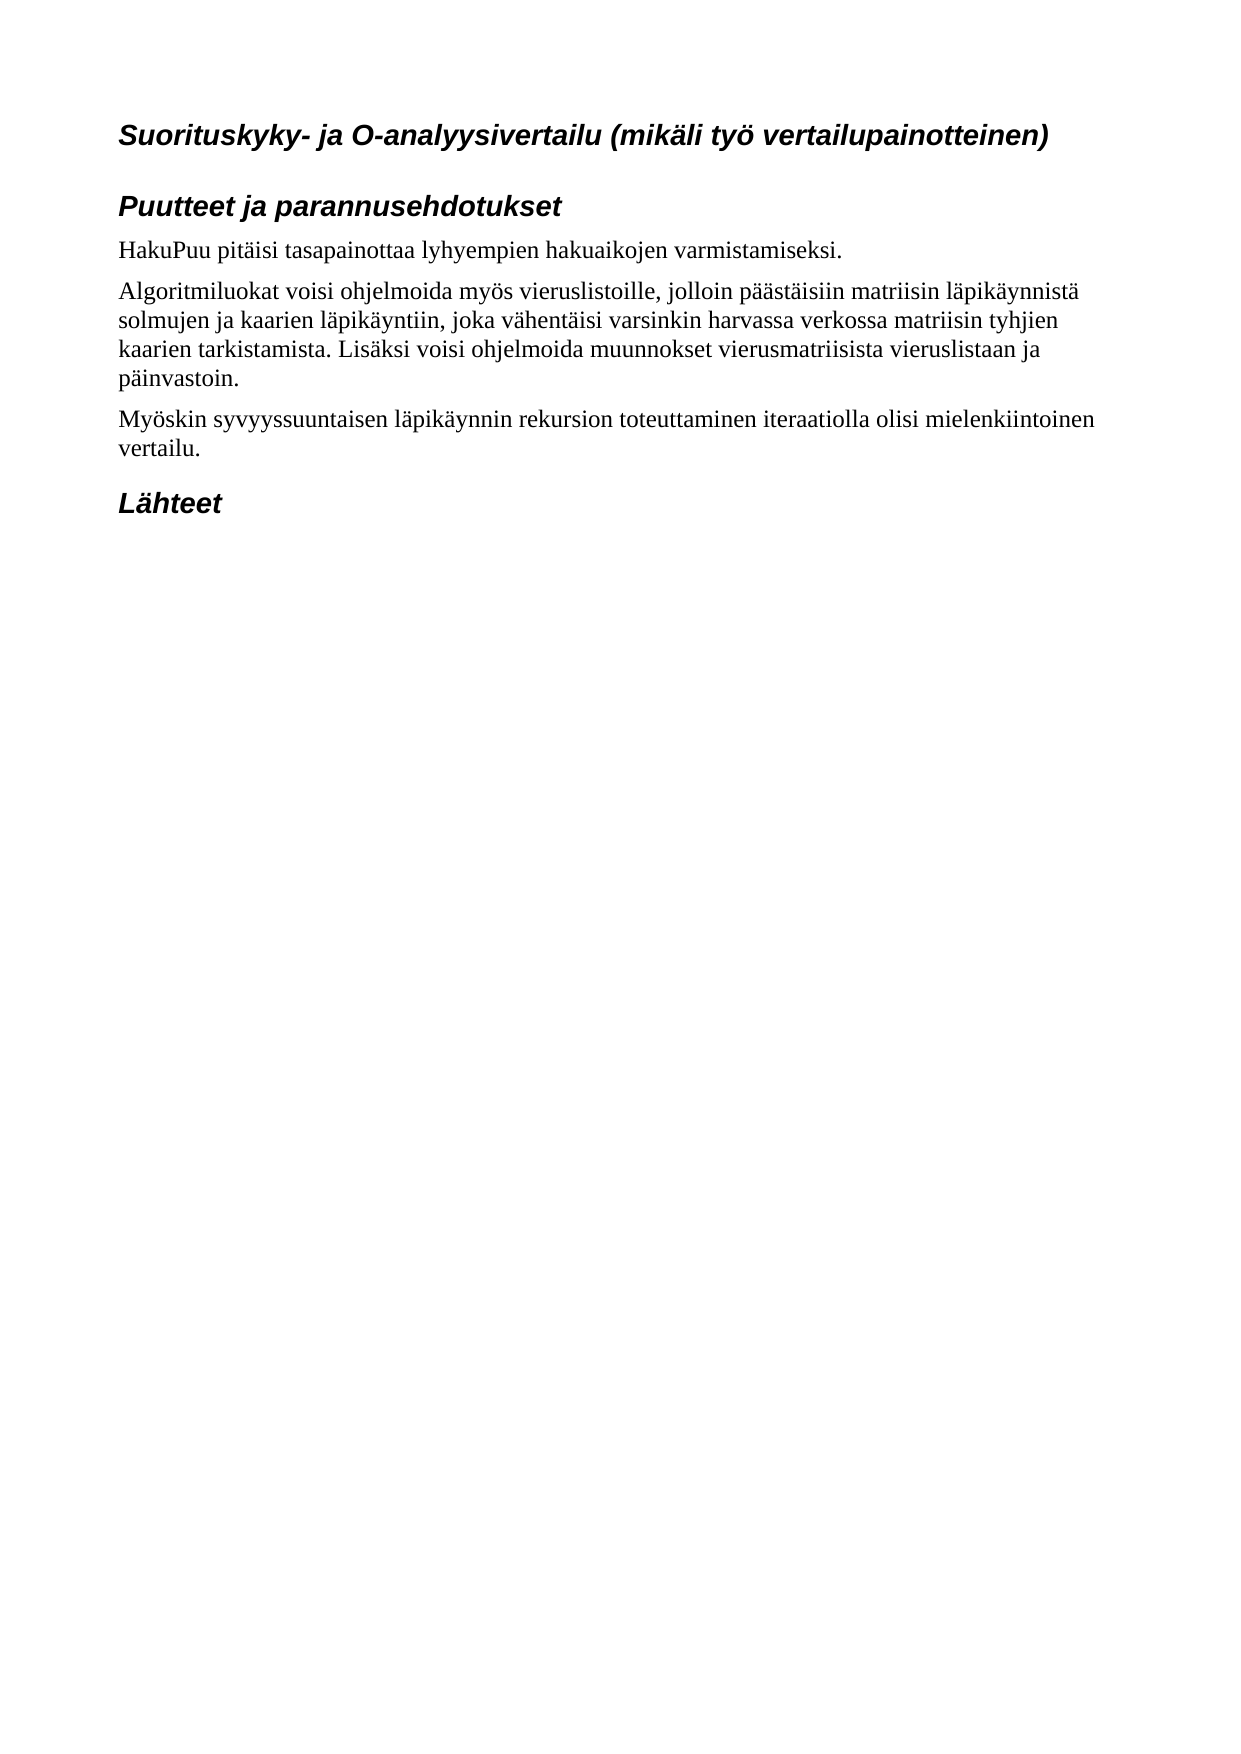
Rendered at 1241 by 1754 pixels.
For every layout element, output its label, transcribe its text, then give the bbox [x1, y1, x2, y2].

text Myöskin syvyyssuuntaisen läpikäynnin rekursion toteuttaminen iteraatiolla olisi mielenkiintoinen vertailu. [118, 404, 1122, 461]
subtitle Puutteet ja parannusehdotukset [118, 189, 1122, 223]
text HakuPuu pitäisi tasapainottaa lyhyempien hakuaikojen varmistamiseksi. [118, 235, 1122, 264]
subtitle Suorituskyky- ja O-analyysivertailu (mikäli työ vertailupainotteinen) [118, 118, 1122, 152]
text Algoritmiluokat voisi ohjelmoida myös vieruslistoille, jolloin päästäisiin matriisin läpikäynnistä solmujen ja kaarien läpikäyntiin, joka vähentäisi varsinkin harvassa verkossa matriisin tyhjien kaarien tarkistamista. Lisäksi voisi ohjelmoida muunnokset vierusmatriisista vieruslistaan ja päinvastoin. [118, 276, 1122, 391]
subtitle Lähteet [118, 486, 1122, 520]
